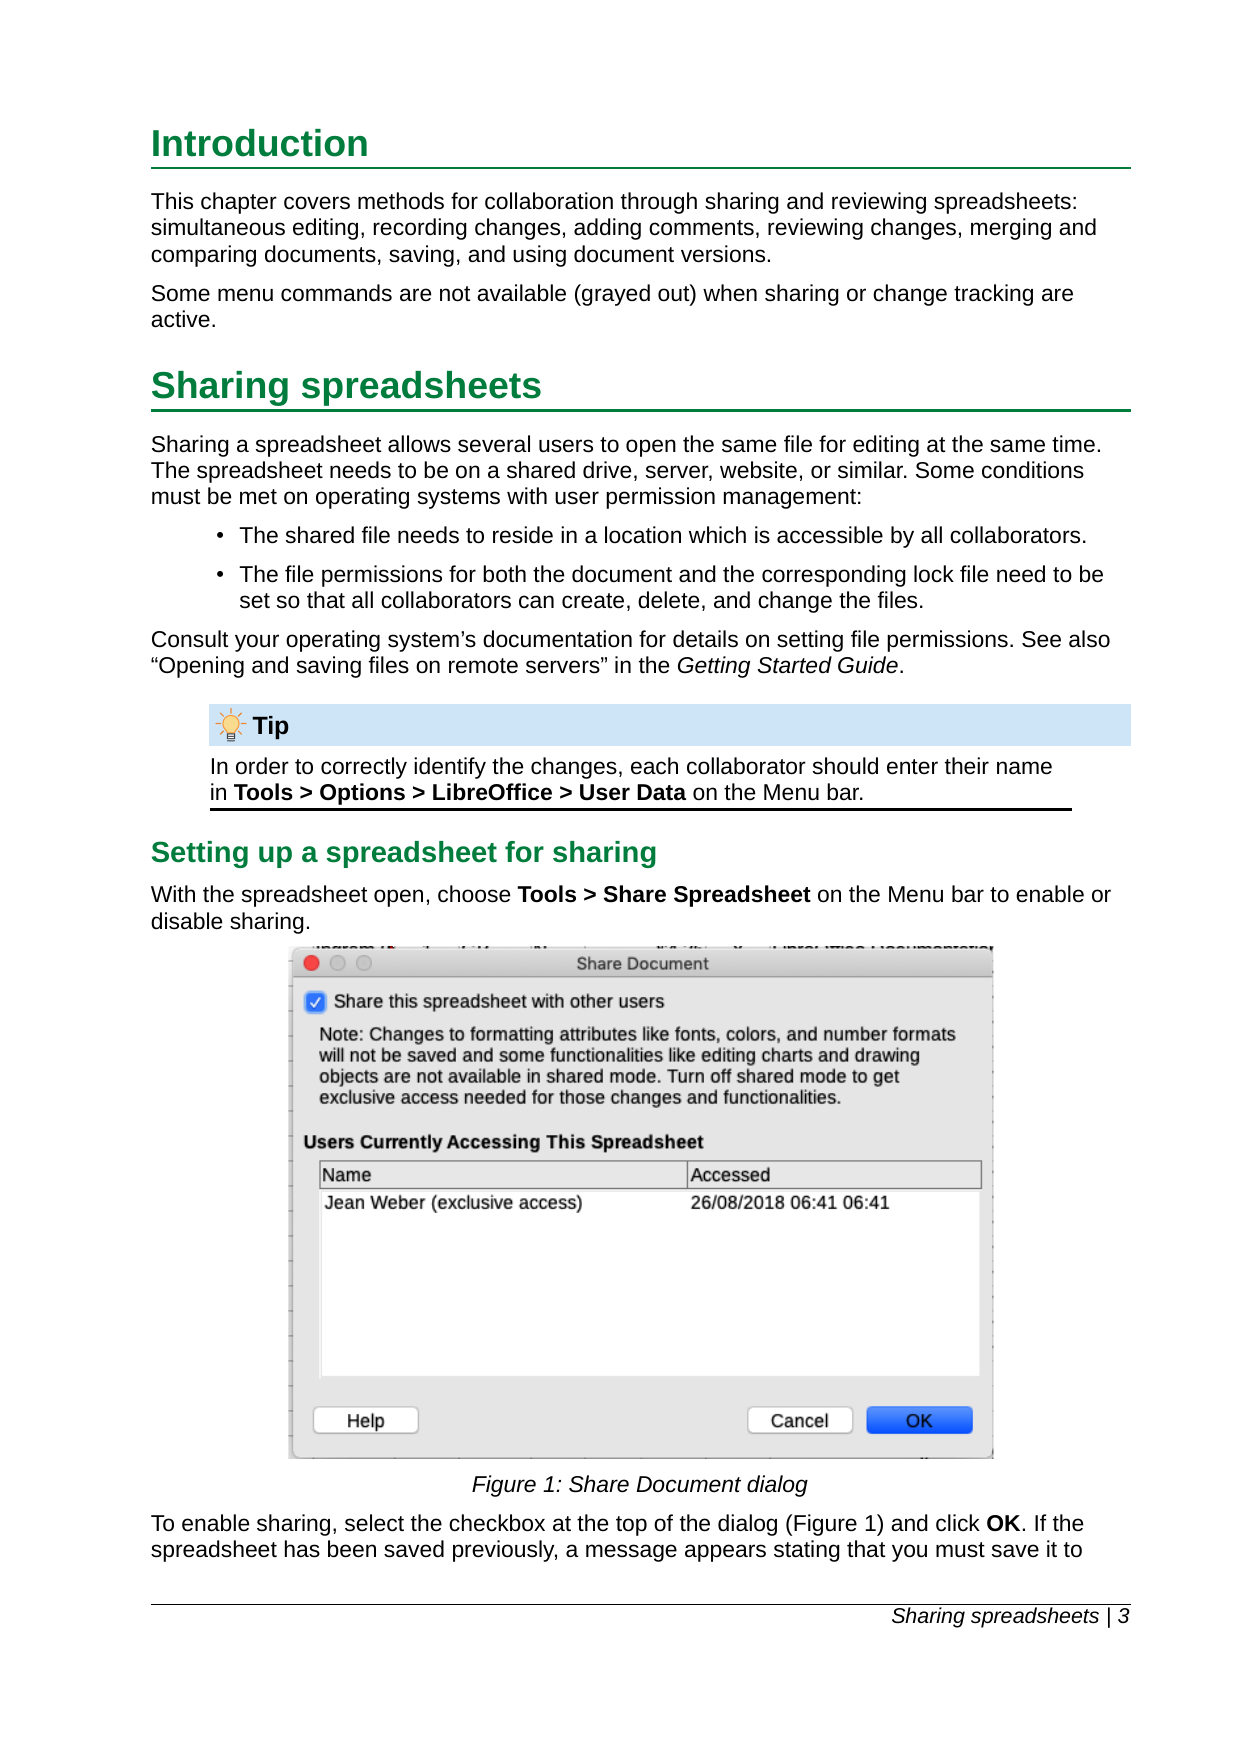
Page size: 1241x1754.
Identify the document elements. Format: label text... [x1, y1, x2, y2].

picture [288, 946, 994, 1459]
text Consult your operating system’s documentation for details on setting file permissions. See also “Opening and saving files on remote servers” in the Getting Started Guide. [151, 626, 1131, 679]
text To enable sharing, select the checkbox at the top of the dialog (Figure 1) and click OK. If the spreadsheet has been saved previously, a message appears stating that you must save it to [151, 1509, 1131, 1562]
subtitle Sharing spreadsheets [151, 363, 1131, 409]
text Some menu commands are not available (grayed out) when sharing or change tracking are active. [151, 279, 1131, 332]
list Sharing a spreadsheet allows several users to open the same file for editing at the same time. The spreadsheet needs to be on a shared drive, server, website, or similar. Some conditions must be met on operating systems with user permission management: [151, 431, 1131, 509]
text With the spreadsheet open, choose Tools > Share Spreadsheet on the Menu bar to enable or disable sharing. [151, 881, 1131, 934]
text Figure 1: Share Document dialog [288, 1471, 993, 1497]
text This chapter covers methods for collaboration through sharing and reviewing spreadsheets: simultaneous editing, recording changes, adding comments, reviewing changes, merging and comparing documents, saving, and using document versions. [151, 188, 1131, 267]
text In order to correctly identify the changes, each collaborator should enter their name in Tools > Options > LibreOffice > User Data on the Menu bar. [209, 753, 1072, 811]
list The shared file needs to reside in a location which is accessible by all collaborators. [224, 522, 1131, 548]
subtitle Tip [252, 704, 1131, 746]
subtitle Setting up a spreadsheet for sharing [151, 835, 1131, 869]
list The file permissions for both the document and the corresponding lock file need to be set so that all collaborators can create, delete, and change the files. [224, 561, 1131, 614]
subtitle Introduction [151, 121, 1131, 167]
